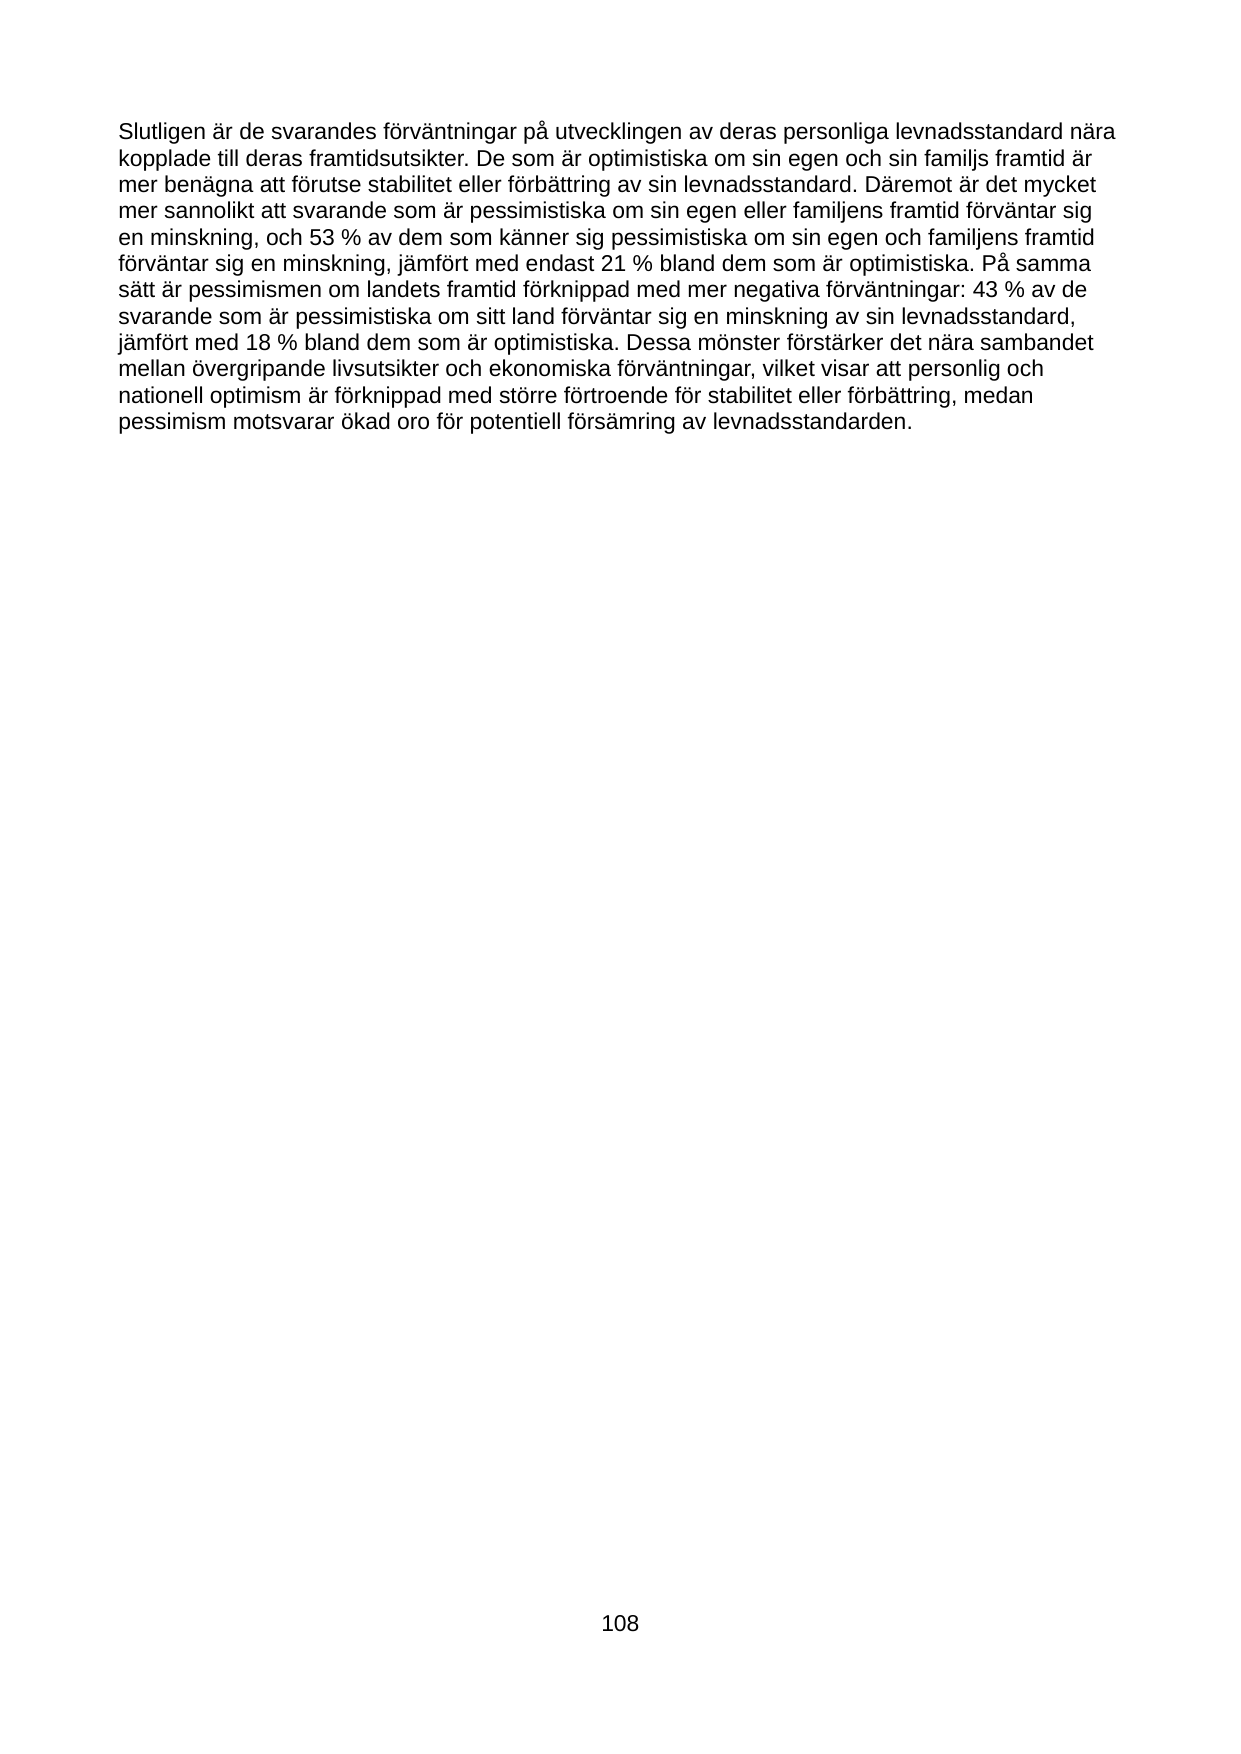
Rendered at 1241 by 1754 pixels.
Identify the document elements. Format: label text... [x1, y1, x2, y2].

text Slutligen är de svarandes förväntningar på utvecklingen av deras personliga levnadsstandard nära kopplade till deras framtidsutsikter. De som är optimistiska om sin egen och sin familjs framtid är mer benägna att förutse stabilitet eller förbättring av sin levnadsstandard. Däremot är det mycket mer sannolikt att svarande som är pessimistiska om sin egen eller familjens framtid förväntar sig en minskning, och 53 % av dem som känner sig pessimistiska om sin egen och familjens framtid förväntar sig en minskning, jämfört med endast 21 % bland dem som är optimistiska. På samma sätt är pessimismen om landets framtid förknippad med mer negativa förväntningar: 43 % av de svarande som är pessimistiska om sitt land förväntar sig en minskning av sin levnadsstandard, jämfört med 18 % bland dem som är optimistiska. Dessa mönster förstärker det nära sambandet mellan övergripande livsutsikter och ekonomiska förväntningar, vilket visar att personlig och nationell optimism är förknippad med större förtroende för stabilitet eller förbättring, medan pessimism motsvarar ökad oro för potentiell försämring av levnadsstandarden. [118, 118, 1122, 434]
